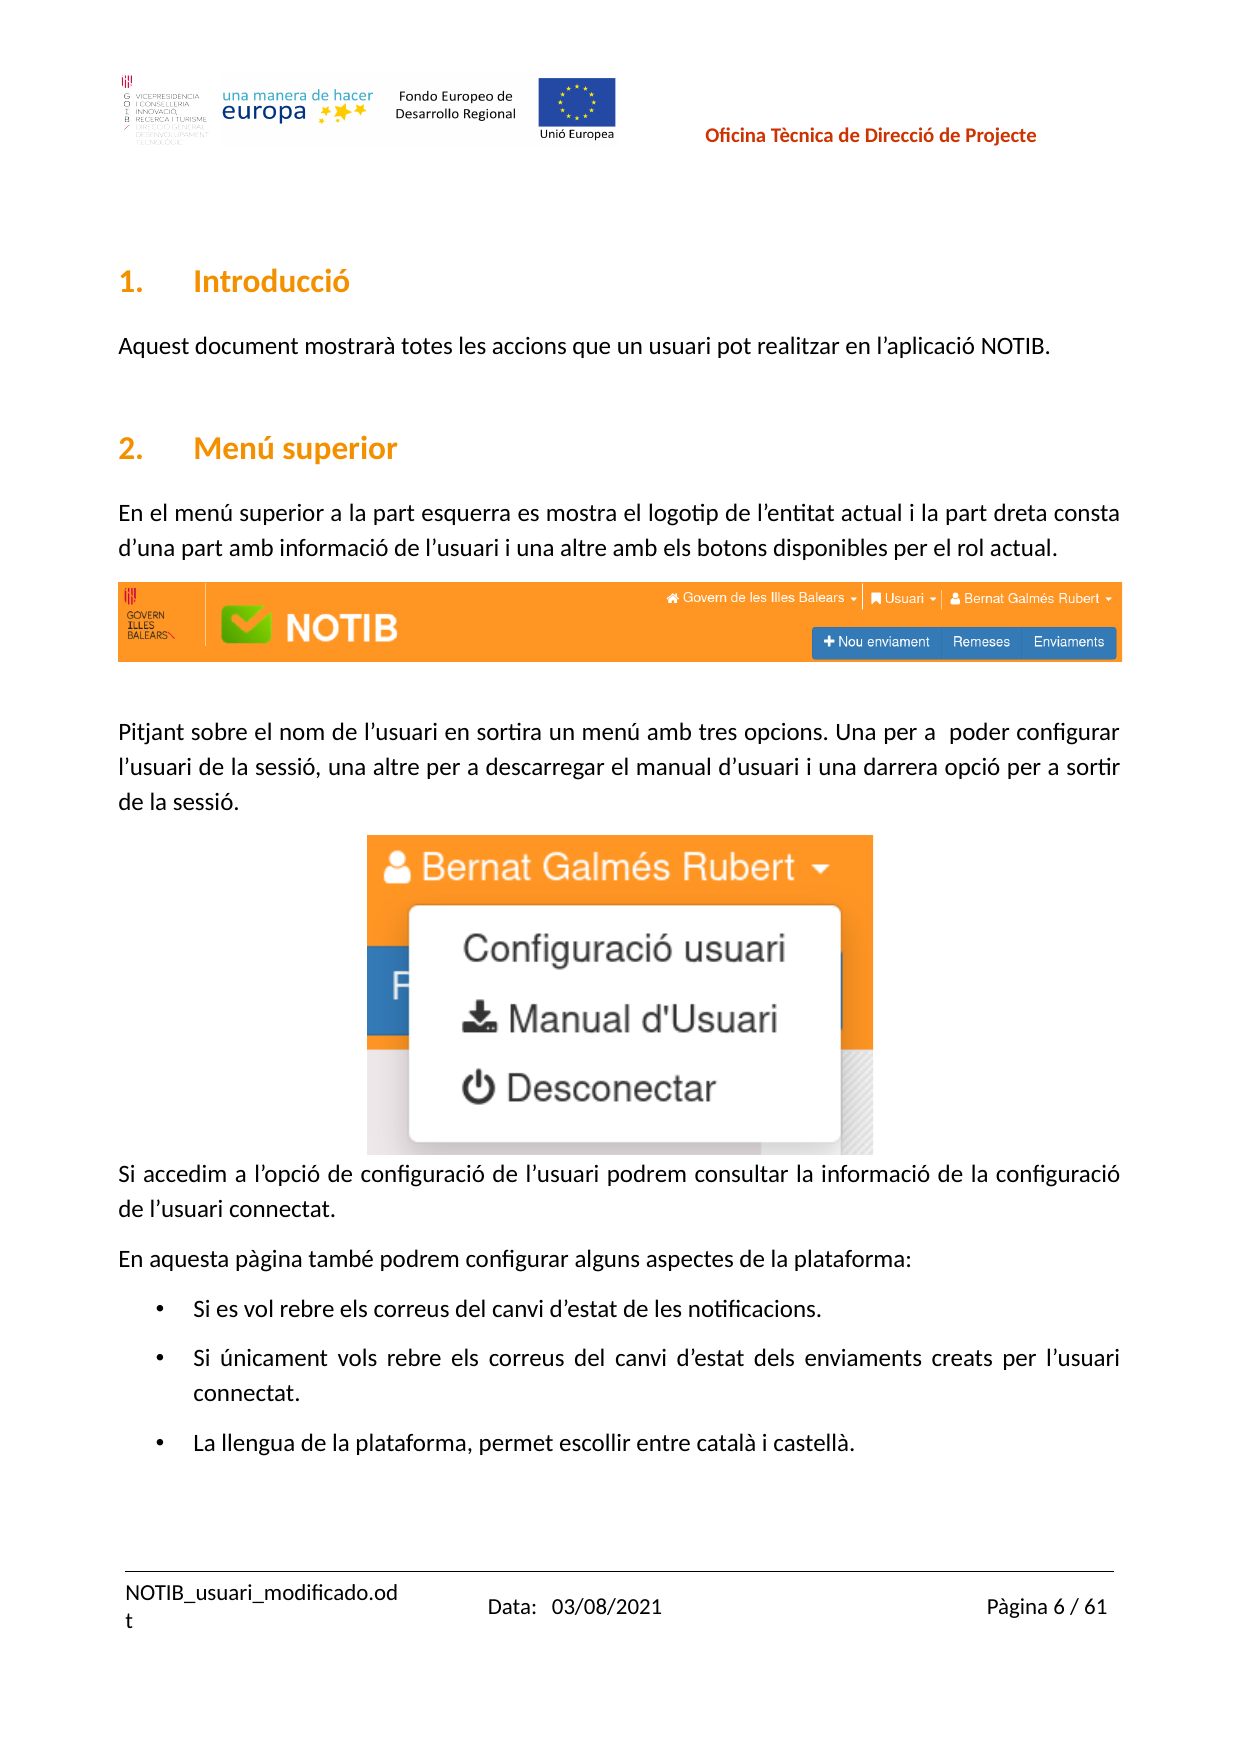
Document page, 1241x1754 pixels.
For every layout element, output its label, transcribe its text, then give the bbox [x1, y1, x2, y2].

picture [118, 582, 1123, 662]
text En el menú superior a la part esquerra es mostra el logotip de l’entitat actual i la part dreta consta d’una part amb informació de l’usuari i una altre amb els botons disponibles per el rol actual. [118, 498, 1122, 563]
list Si es vol rebre els correus del canvi d’estat de les notificacions. [156, 1293, 1122, 1323]
picture [219, 73, 621, 147]
text Si accedim a l’opció de configuració de l’usuari podrem consultar la informació de la configuració de l’usuari connectat. [118, 1155, 1122, 1224]
text Pitjant sobre el nom de l’usuari en sortira un menú amb tres opcions. Una per a poder configurar l’usuari de la sessió, una altre per a descarregar el manual d’usuari i una darrera opció per a sortir de la sessió. [118, 716, 1122, 816]
text En aquesta pàgina també podrem configurar alguns aspectes de la plataforma: [118, 1243, 1122, 1274]
list Si únicament vols rebre els correus del canvi d’estat dels enviaments creats per l’usuari connectat. [156, 1342, 1122, 1408]
subtitle Introducció [118, 260, 1122, 301]
picture [367, 835, 874, 1155]
text Aquest document mostrarà totes les accions que un usuari pot realitzar en l’aplicació NOTIB. [118, 331, 1122, 361]
list La llengua de la plataforma, permet escollir entre català i castellà. [156, 1427, 1122, 1457]
subtitle Menú superior [118, 427, 1122, 468]
picture [118, 73, 213, 147]
